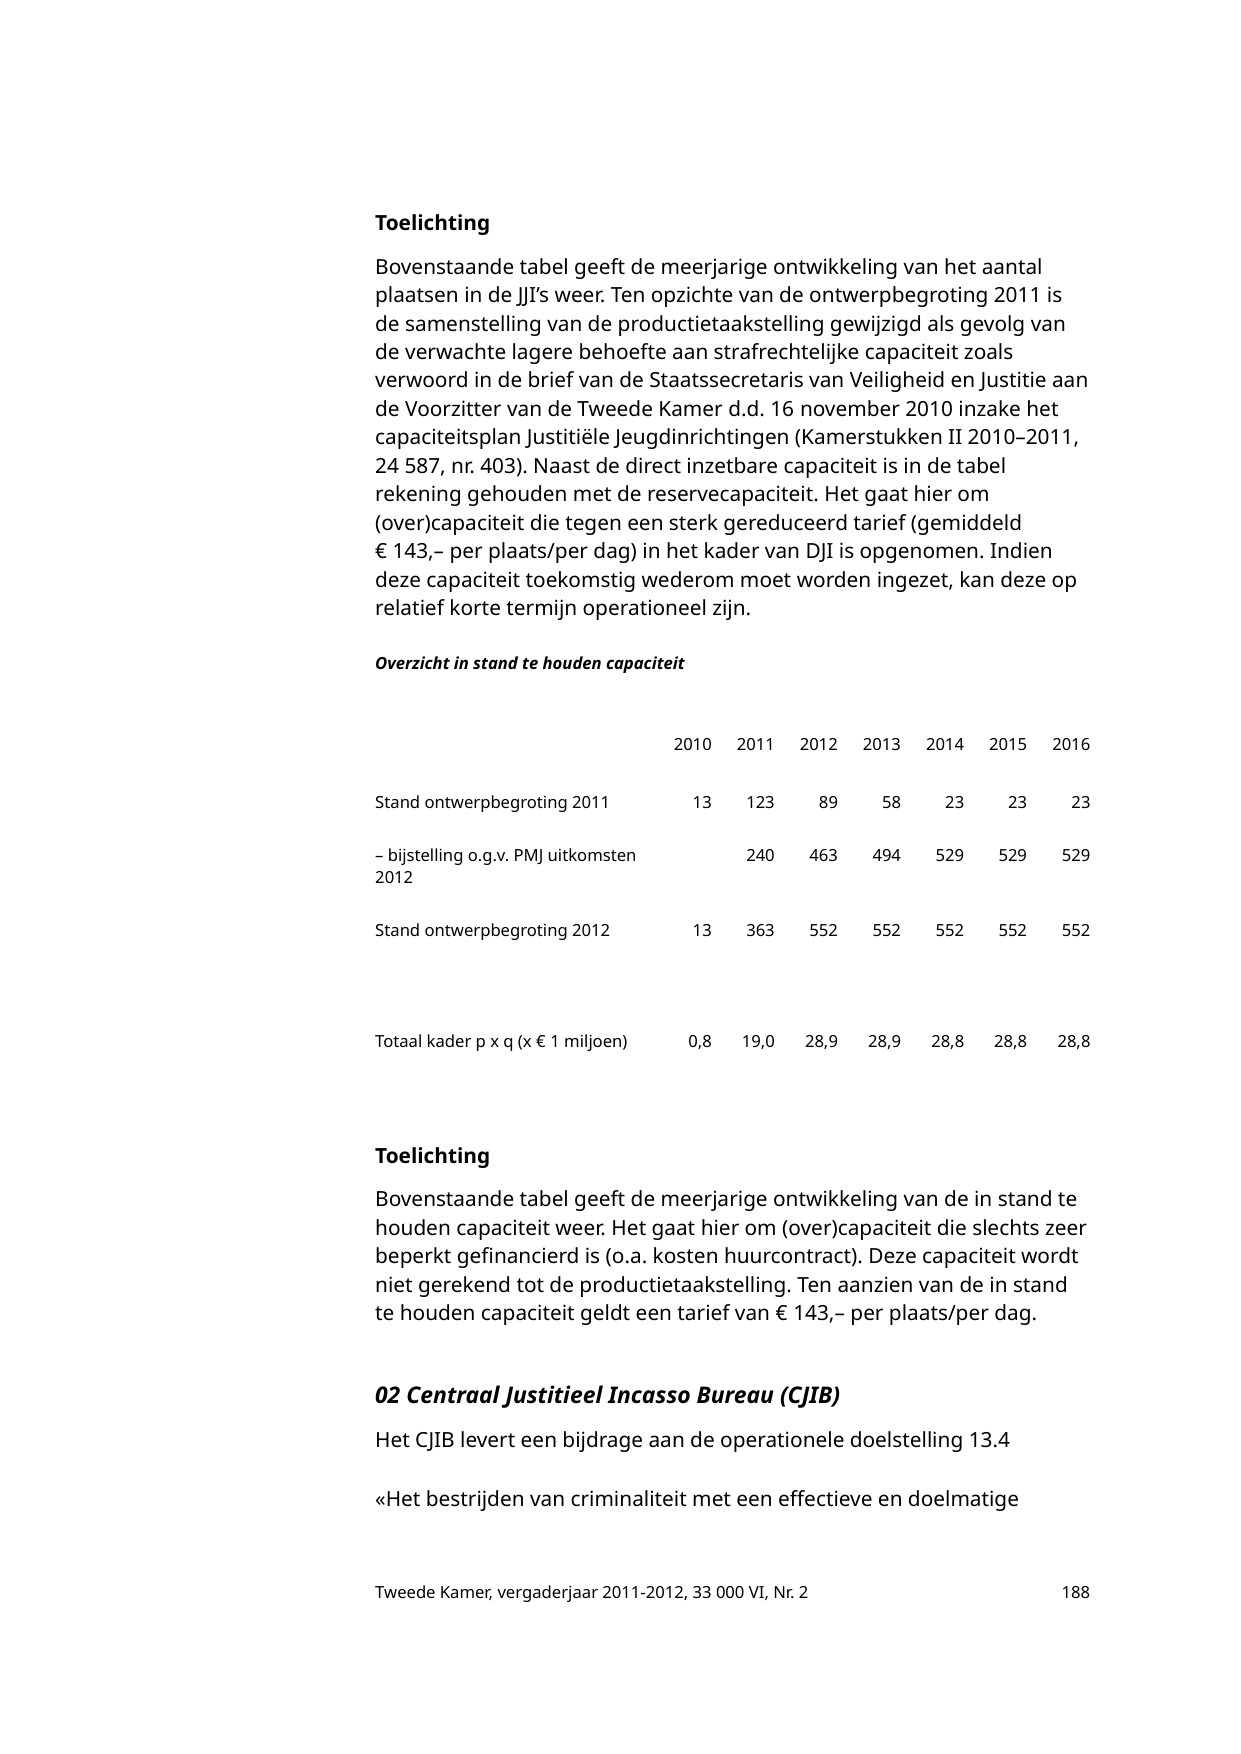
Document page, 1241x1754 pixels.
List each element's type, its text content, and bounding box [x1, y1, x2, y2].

table_header 2014 [901, 732, 964, 791]
text Toelichting [375, 1141, 1090, 1169]
table_header 2015 [964, 732, 1027, 791]
table_header 2012 [775, 732, 838, 791]
table_header 2010 [648, 732, 711, 791]
table_cell 13 [648, 919, 711, 971]
table_cell Stand ontwerpbegroting 2012 [375, 919, 648, 971]
table_cell [964, 971, 1027, 1030]
table_cell Totaal kader p x q (x € 1 miljoen) [375, 1030, 648, 1083]
table_cell 13 [648, 791, 711, 843]
table_cell 529 [964, 843, 1027, 919]
subtitle 02 Centraal Justitieel Incasso Bureau (CJIB) [375, 1379, 1090, 1410]
table_header 2013 [838, 732, 901, 791]
table_cell 28,8 [901, 1030, 964, 1083]
text «Het bestrijden van criminaliteit met een effectieve en doelmatige [375, 1484, 1090, 1512]
table_cell 529 [1027, 843, 1090, 919]
table_cell 552 [1027, 919, 1090, 971]
table_header 2016 [1027, 732, 1090, 791]
table_header [375, 732, 648, 791]
table_cell 23 [964, 791, 1027, 843]
table_cell 28,8 [1027, 1030, 1090, 1083]
table_cell 89 [775, 791, 838, 843]
table_cell [838, 971, 901, 1030]
table_cell [648, 843, 711, 919]
table_cell 28,8 [964, 1030, 1027, 1083]
table_cell 552 [775, 919, 838, 971]
table_cell 363 [711, 919, 774, 971]
text Bovenstaande tabel geeft de meerjarige ontwikkeling van de in stand te houden capaciteit weer. Het gaat hier om (over)capaciteit die slechts zeer beperkt gefinancierd is (o.a. kosten huurcontract). Deze capaciteit wordt niet gerekend tot de productietaakstelling. Ten aanzien van de in stand te houden capaciteit geldt een tarief van € 143,– per plaats/per dag. [375, 1184, 1090, 1327]
text Overzicht in stand te houden capaciteit [375, 652, 1090, 674]
text Het CJIB levert een bijdrage aan de operationele doelstelling 13.4 [375, 1425, 1090, 1454]
table_cell 28,9 [838, 1030, 901, 1083]
table_cell 23 [901, 791, 964, 843]
text Toelichting [375, 208, 1090, 237]
table_cell – bijstelling o.g.v. PMJ uitkomsten 2012 [375, 843, 648, 919]
table_cell 123 [711, 791, 774, 843]
table_cell Stand ontwerpbegroting 2011 [375, 791, 648, 843]
table_cell [648, 971, 711, 1030]
table_cell 552 [901, 919, 964, 971]
table_header 2011 [711, 732, 774, 791]
table_cell [775, 971, 838, 1030]
table_cell 23 [1027, 791, 1090, 843]
table_cell [901, 971, 964, 1030]
table_cell 28,9 [775, 1030, 838, 1083]
table_cell [711, 971, 774, 1030]
table_cell [375, 971, 648, 1030]
text Bovenstaande tabel geeft de meerjarige ontwikkeling van het aantal plaatsen in de JJI’s weer. Ten opzichte van de ontwerpbegroting 2011 is de samenstelling van de productietaakstelling gewijzigd als gevolg van de verwachte lagere behoefte aan strafrechtelijke capaciteit zoals verwoord in de brief van de Staatssecretaris van Veiligheid en Justitie aan de Voorzitter van de Tweede Kamer d.d. 16 november 2010 inzake het capaciteitsplan Justitiële Jeugdinrichtingen (Kamerstukken II 2010–2011, 24 587, nr. 403). Naast de direct inzetbare capaciteit is in de tabel rekening gehouden met de reservecapaciteit. Het gaat hier om (over)capaciteit die tegen een sterk gereduceerd tarief (gemiddeld € 143,– per plaats/per dag) in het kader van DJI is opgenomen. Indien deze capaciteit toekomstig wederom moet worden ingezet, kan deze op relatief korte termijn operationeel zijn. [375, 252, 1090, 622]
table_cell 58 [838, 791, 901, 843]
table_cell [1027, 971, 1090, 1030]
table_cell 552 [838, 919, 901, 971]
table_cell 19,0 [711, 1030, 774, 1083]
table_cell 463 [775, 843, 838, 919]
table_cell 0,8 [648, 1030, 711, 1083]
table_cell 529 [901, 843, 964, 919]
table_cell 494 [838, 843, 901, 919]
table_cell 552 [964, 919, 1027, 971]
table_cell 240 [711, 843, 774, 919]
